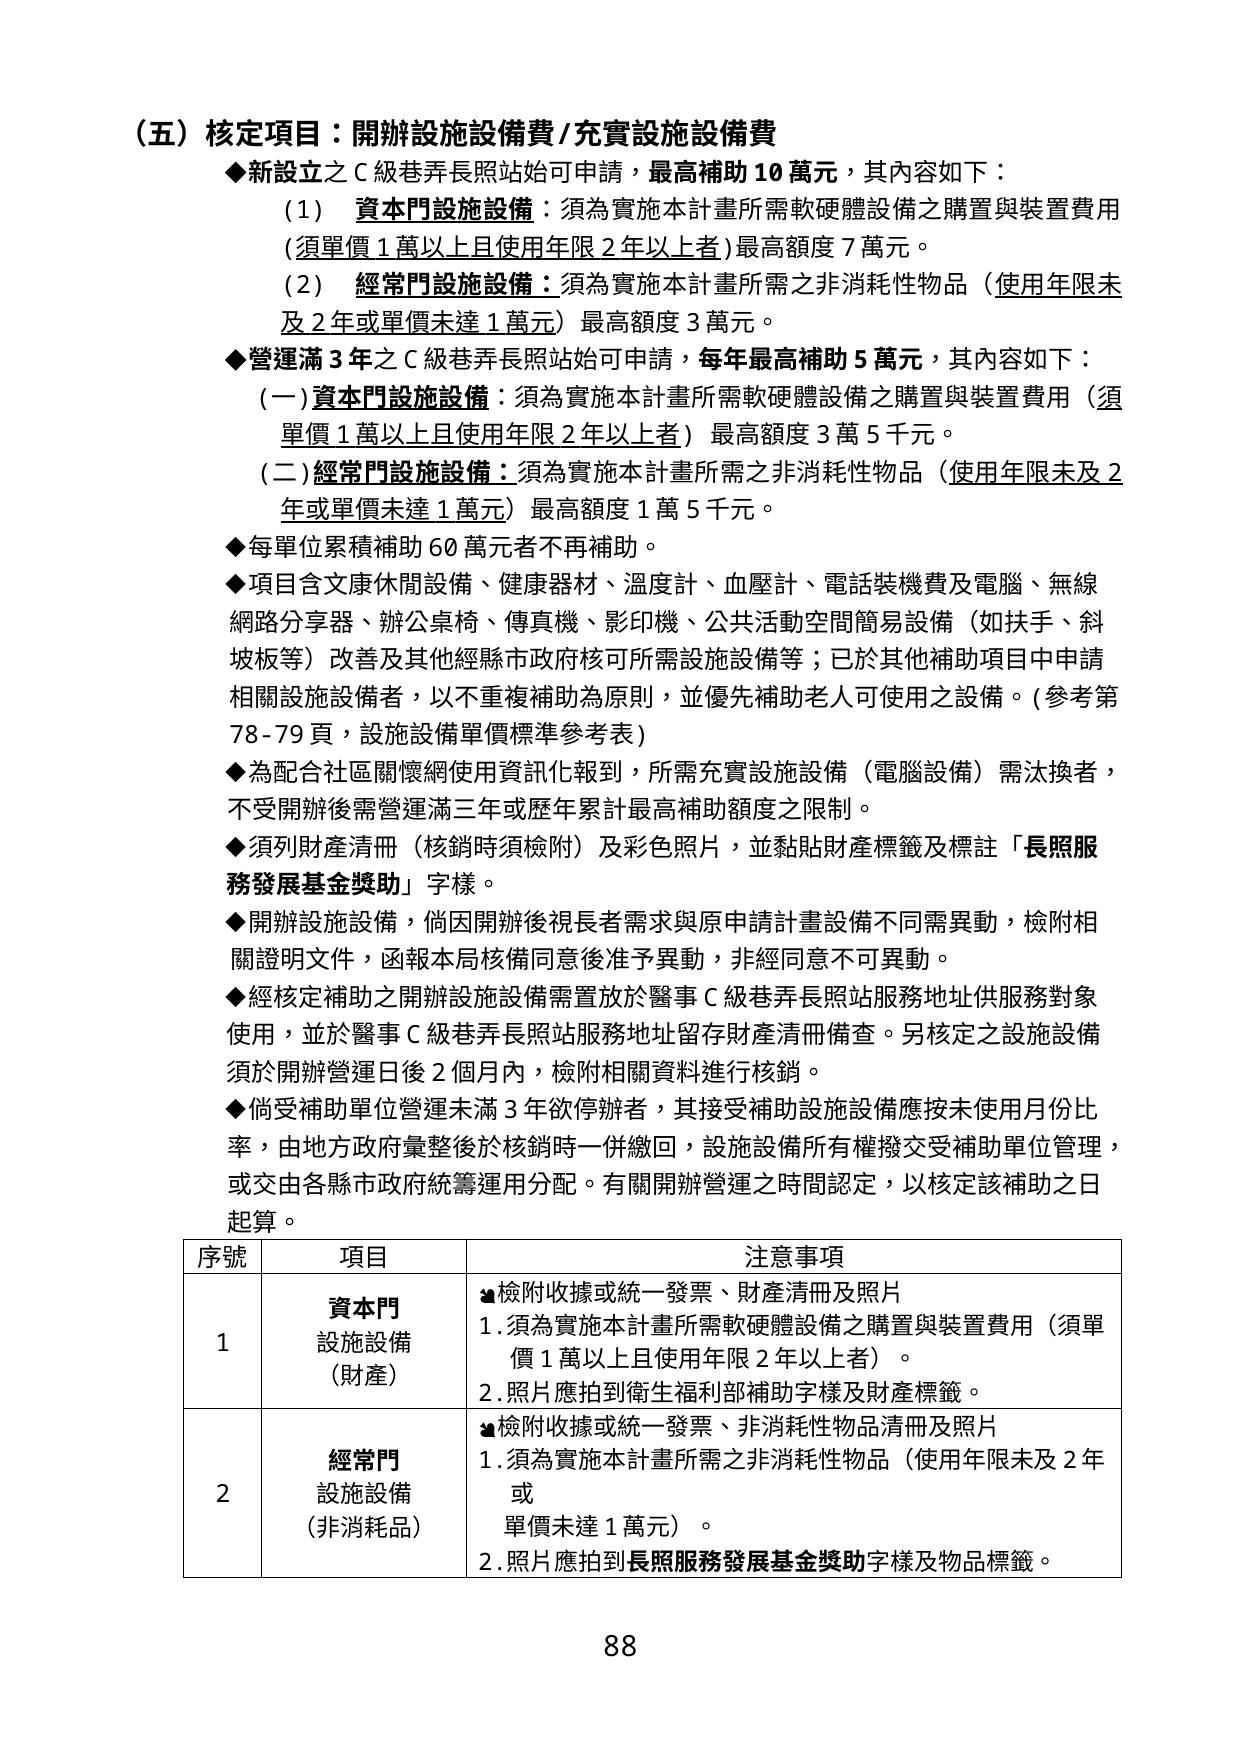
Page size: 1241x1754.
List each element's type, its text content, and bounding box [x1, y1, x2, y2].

list 經常門設施設備：須為實施本計畫所需之非消耗性物品（使用年限未及2年或單價未達1萬元）最高額度3萬元。 [281, 264, 1122, 339]
table_cell 2 [184, 1409, 261, 1577]
table_cell 檢附收據或統一發票、非消耗性物品清冊及照片 1.須為實施本計畫所需之非消耗性物品（使用年限未及2年或 單價未達1萬元）。 2.照片應拍到長照服務發展基金獎助字樣及物品標籤。 [467, 1409, 1121, 1577]
table_header 注意事項 [467, 1240, 1121, 1273]
text (二)經常門設施設備：須為實施本計畫所需之非消耗性物品（使用年限未及2年或單價未達1萬元）最高額度1萬5千元。 [118, 451, 1122, 526]
text 營運滿3年之C級巷弄長照站始可申請，每年最高補助5萬元，其內容如下： [118, 339, 1122, 376]
table_cell 資本門 設施設備 （財產） [262, 1274, 466, 1408]
text 倘受補助單位營運未滿3年欲停辦者，其接受補助設施設備應按未使用月份比率，由地方政府彙整後於核銷時一併繳回，設施設備所有權撥交受補助單位管理，或交由各縣市政府統籌運用分配。有關開辦營運之時間認定，以核定該補助之日起算。 [118, 1089, 1122, 1239]
table_cell 1 [184, 1274, 261, 1408]
table_cell 檢附收據或統一發票、財產清冊及照片 1.須為實施本計畫所需軟硬體設備之購置與裝置費用（須單價1萬以上且使用年限2年以上者）。 2.照片應拍到衛生福利部補助字樣及財產標籤。 [467, 1274, 1121, 1408]
text (一)資本門設施設備：須為實施本計畫所需軟硬體設備之購置與裝置費用（須單價1萬以上且使用年限2年以上者) 最高額度3萬5千元。 [118, 376, 1122, 451]
text 每單位累積補助60萬元者不再補助。 [118, 526, 1122, 564]
table_header 項目 [262, 1240, 466, 1273]
text 為配合社區關懷網使用資訊化報到，所需充實設施設備（電腦設備）需汰換者，不受開辦後需營運滿三年或歷年累計最高補助額度之限制。 [118, 751, 1122, 826]
text 經核定補助之開辦設施設備需置放於醫事C級巷弄長照站服務地址供服務對象使用，並於醫事C級巷弄長照站服務地址留存財產清冊備查。另核定之設施設備須於開辦營運日後2個月內，檢附相關資料進行核銷。 [118, 976, 1122, 1089]
text 項目含文康休閒設備、健康器材、溫度計、血壓計、電話裝機費及電腦、無線網路分享器、辦公桌椅、傳真機、影印機、公共活動空間簡易設備（如扶手、斜坡板等）改善及其他經縣市政府核可所需設施設備等；已於其他補助項目中申請相關設施設備者，以不重複補助為原則，並優先補助老人可使用之設備。(參考第78-79頁，設施設備單價標準參考表) [118, 564, 1122, 751]
text 須列財產清冊（核銷時須檢附）及彩色照片，並黏貼財產標籤及標註「長照服務發展基金獎助」字樣。 [118, 826, 1122, 901]
table_cell 經常門 設施設備 （非消耗品） [262, 1409, 466, 1577]
table_header 序號 [184, 1240, 261, 1273]
list 資本門設施設備：須為實施本計畫所需軟硬體設備之購置與裝置費用(須單價1萬以上且使用年限2年以上者)最高額度7萬元。 [281, 189, 1122, 264]
text 新設立之C級巷弄長照站始可申請，最高補助10萬元，其內容如下： [118, 151, 1122, 189]
text 開辦設施設備，倘因開辦後視長者需求與原申請計畫設備不同需異動，檢附相關證明文件，函報本局核備同意後准予異動，非經同意不可異動。 [118, 901, 1122, 976]
text （五）核定項目：開辦設施設備費/充實設施設備費 [118, 118, 1122, 151]
